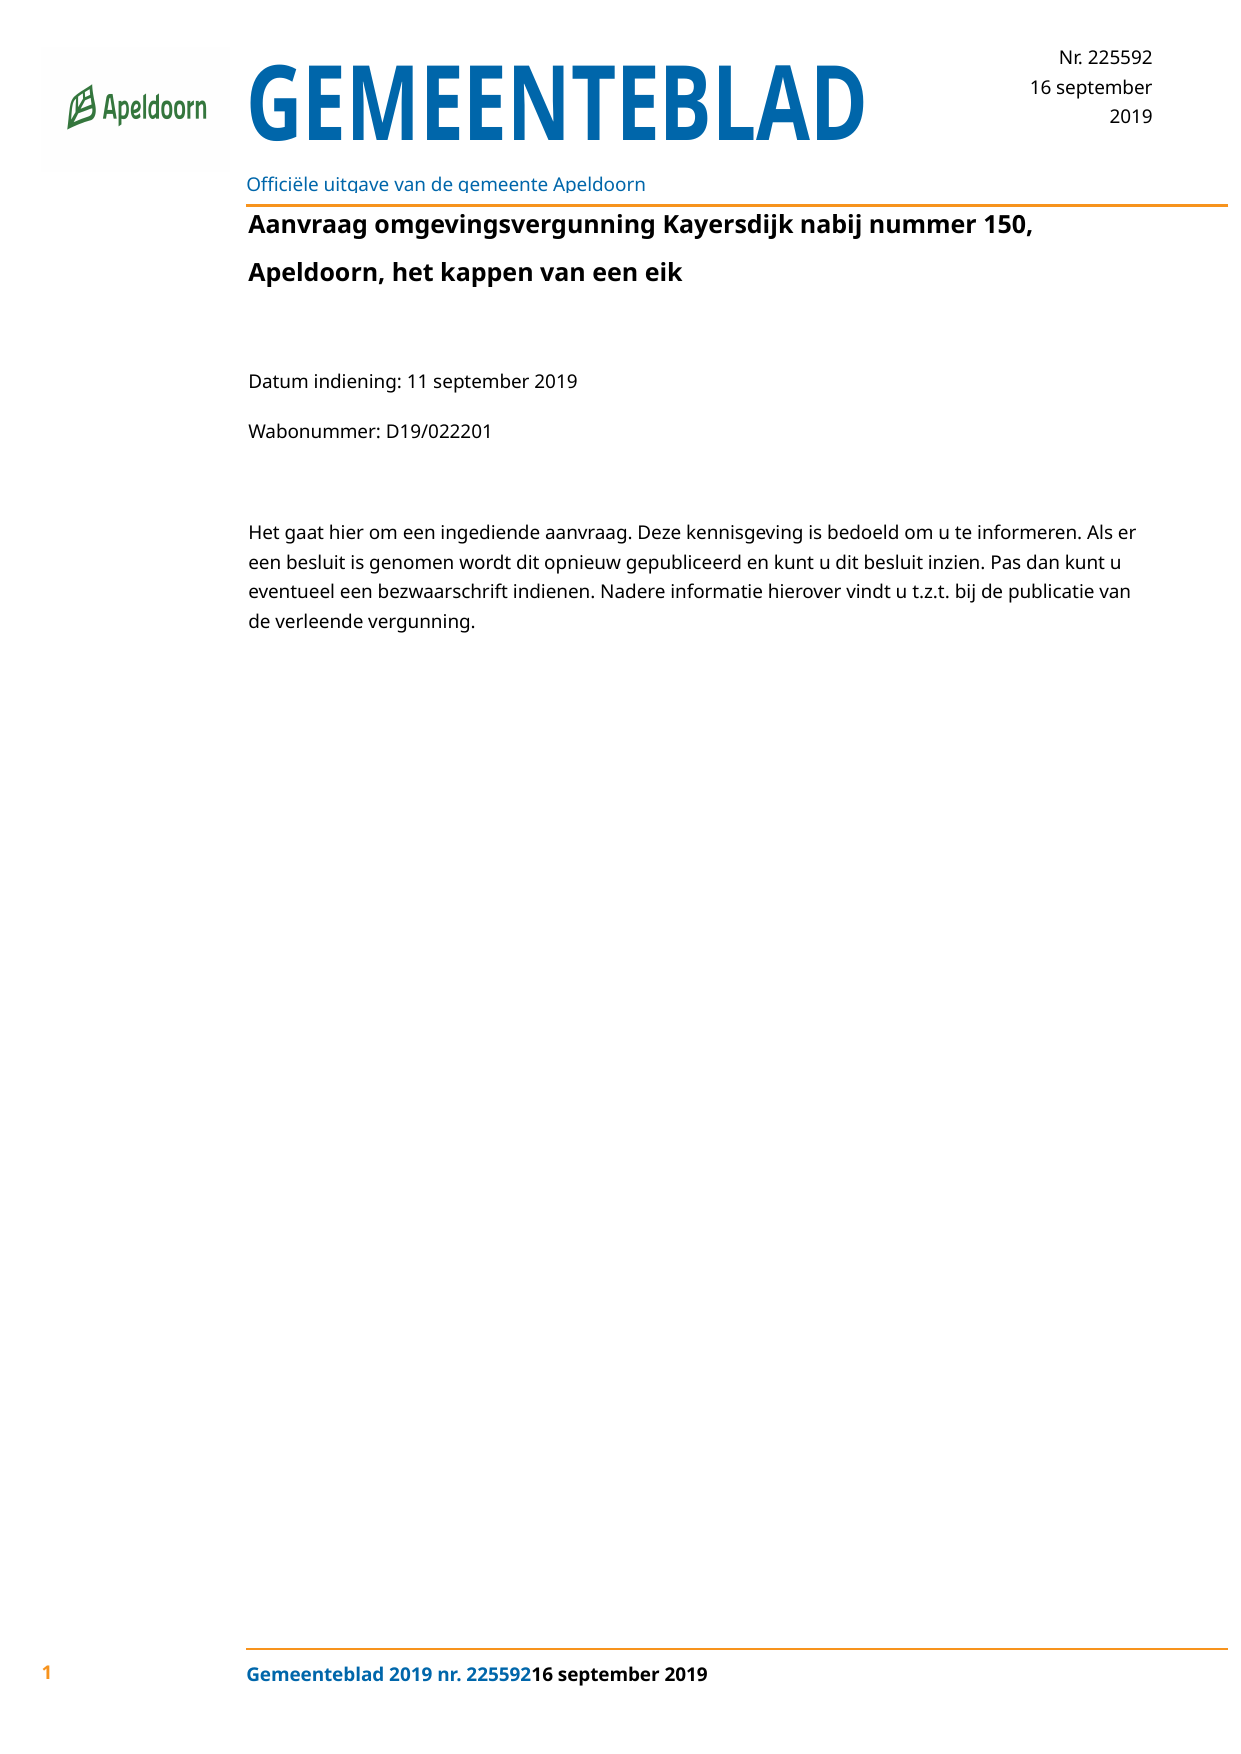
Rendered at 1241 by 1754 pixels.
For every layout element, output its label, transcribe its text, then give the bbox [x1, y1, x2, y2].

text Wabonummer: D19/022201 [248, 419, 1152, 444]
text Datum indiening: 11 september 2019 [248, 368, 1152, 394]
text Aanvraag omgevingsvergunning Kayersdijk nabij nummer 150, Apeldoorn, het kappen van een eik [248, 207, 1152, 288]
picture [41, 47, 231, 172]
text Het gaat hier om een ingediende aanvraag. Deze kennisgeving is bedoeld om u te informeren. Als er een besluit is genomen wordt dit opnieuw gepubliceerd en kunt u dit besluit inzien. Pas dan kunt u eventueel een bezwaarschrift indienen. Nadere informatie hierover vindt u t.z.t. bij de publicatie van de verleende vergunning. [248, 519, 1152, 634]
